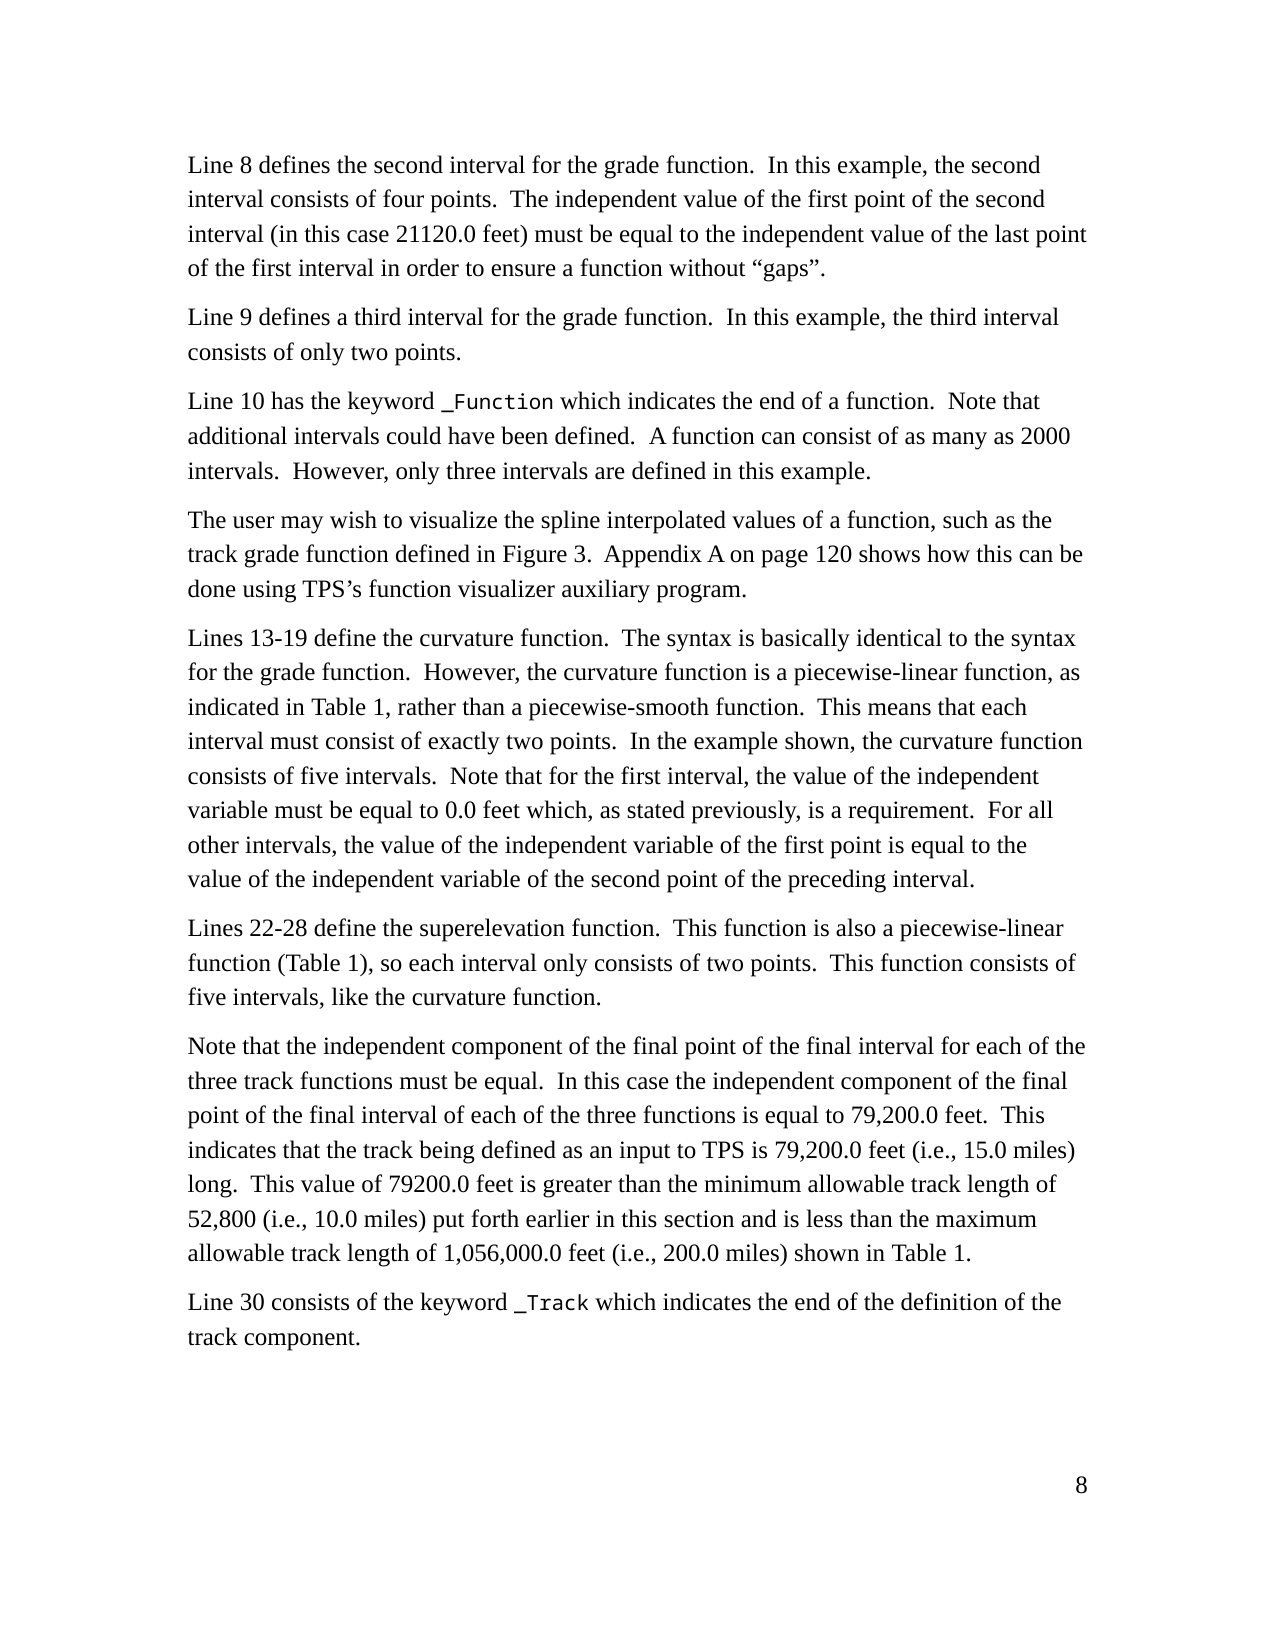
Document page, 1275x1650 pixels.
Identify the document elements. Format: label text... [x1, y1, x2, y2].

text Lines 13-19 define the curvature function. The syntax is basically identical to the syntax for the grade function. However, the curvature function is a piecewise-linear function, as indicated in Table 1, rather than a piecewise-smooth function. This means that each interval must consist of exactly two points. In the example shown, the curvature function consists of five intervals. Note that for the first interval, the value of the independent variable must be equal to 0.0 feet which, as stated previously, is a requirement. For all other intervals, the value of the independent variable of the first point is equal to the value of the independent variable of the second point of the preceding interval. [187, 623, 1087, 893]
text Line 10 has the keyword _Function which indicates the end of a function. Note that additional intervals could have been defined. A function can consist of as many as 2000 intervals. However, only three intervals are defined in this example. [187, 386, 1087, 484]
text Line 8 defines the second interval for the grade function. In this example, the second interval consists of four points. The independent value of the first point of the second interval (in this case 21120.0 feet) must be equal to the independent value of the last point of the first interval in order to ensure a function without “gaps”. [187, 150, 1087, 282]
text Line 9 defines a third interval for the grade function. In this example, the third interval consists of only two points. [187, 302, 1087, 366]
text Line 30 consists of the keyword _Track which indicates the end of the definition of the track component. [187, 1287, 1087, 1351]
text Lines 22-28 define the superelevation function. This function is also a piecewise-linear function (Table 1), so each interval only consists of two points. This function consists of five intervals, like the curvature function. [187, 913, 1087, 1011]
text Note that the independent component of the final point of the final interval for each of the three track functions must be equal. In this case the independent component of the final point of the final interval of each of the three functions is equal to 79,200.0 feet. This indicates that the track being defined as an input to TPS is 79,200.0 feet (i.e., 15.0 miles) long. This value of 79200.0 feet is greater than the minimum allowable track length of 52,800 (i.e., 10.0 miles) put forth earlier in this section and is less than the maximum allowable track length of 1,056,000.0 feet (i.e., 200.0 miles) shown in Table 1. [187, 1031, 1087, 1267]
text The user may wish to visualize the spline interpolated values of a function, such as the track grade function defined in Figure 3. Appendix A on page 121 shows how this can be done using TPS’s function visualizer auxiliary program. [187, 505, 1087, 602]
